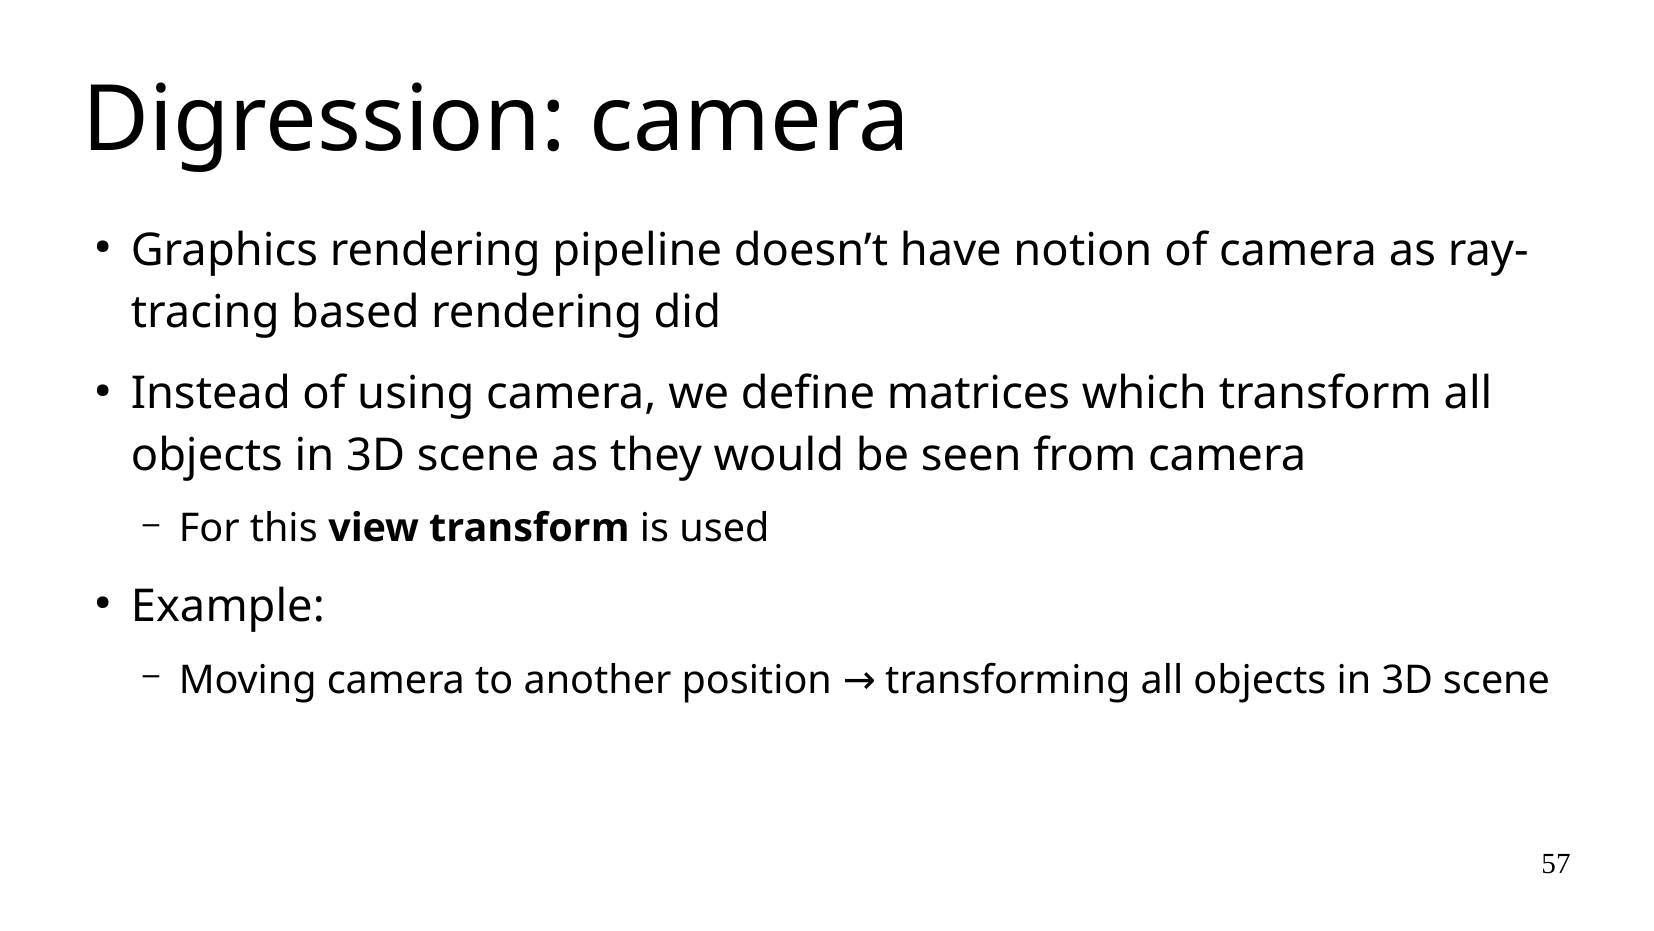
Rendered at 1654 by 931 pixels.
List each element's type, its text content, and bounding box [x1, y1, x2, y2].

list Graphics rendering pipeline doesn’t have notion of camera as ray-tracing based rendering did Instead of using camera, we define matrices which transform all objects in 3D scene as they would be seen from camera For this view transform is used Example: Moving camera to another position → transforming all objects in 3D scene [82, 217, 1571, 758]
title Digression: camera [82, 37, 1571, 193]
